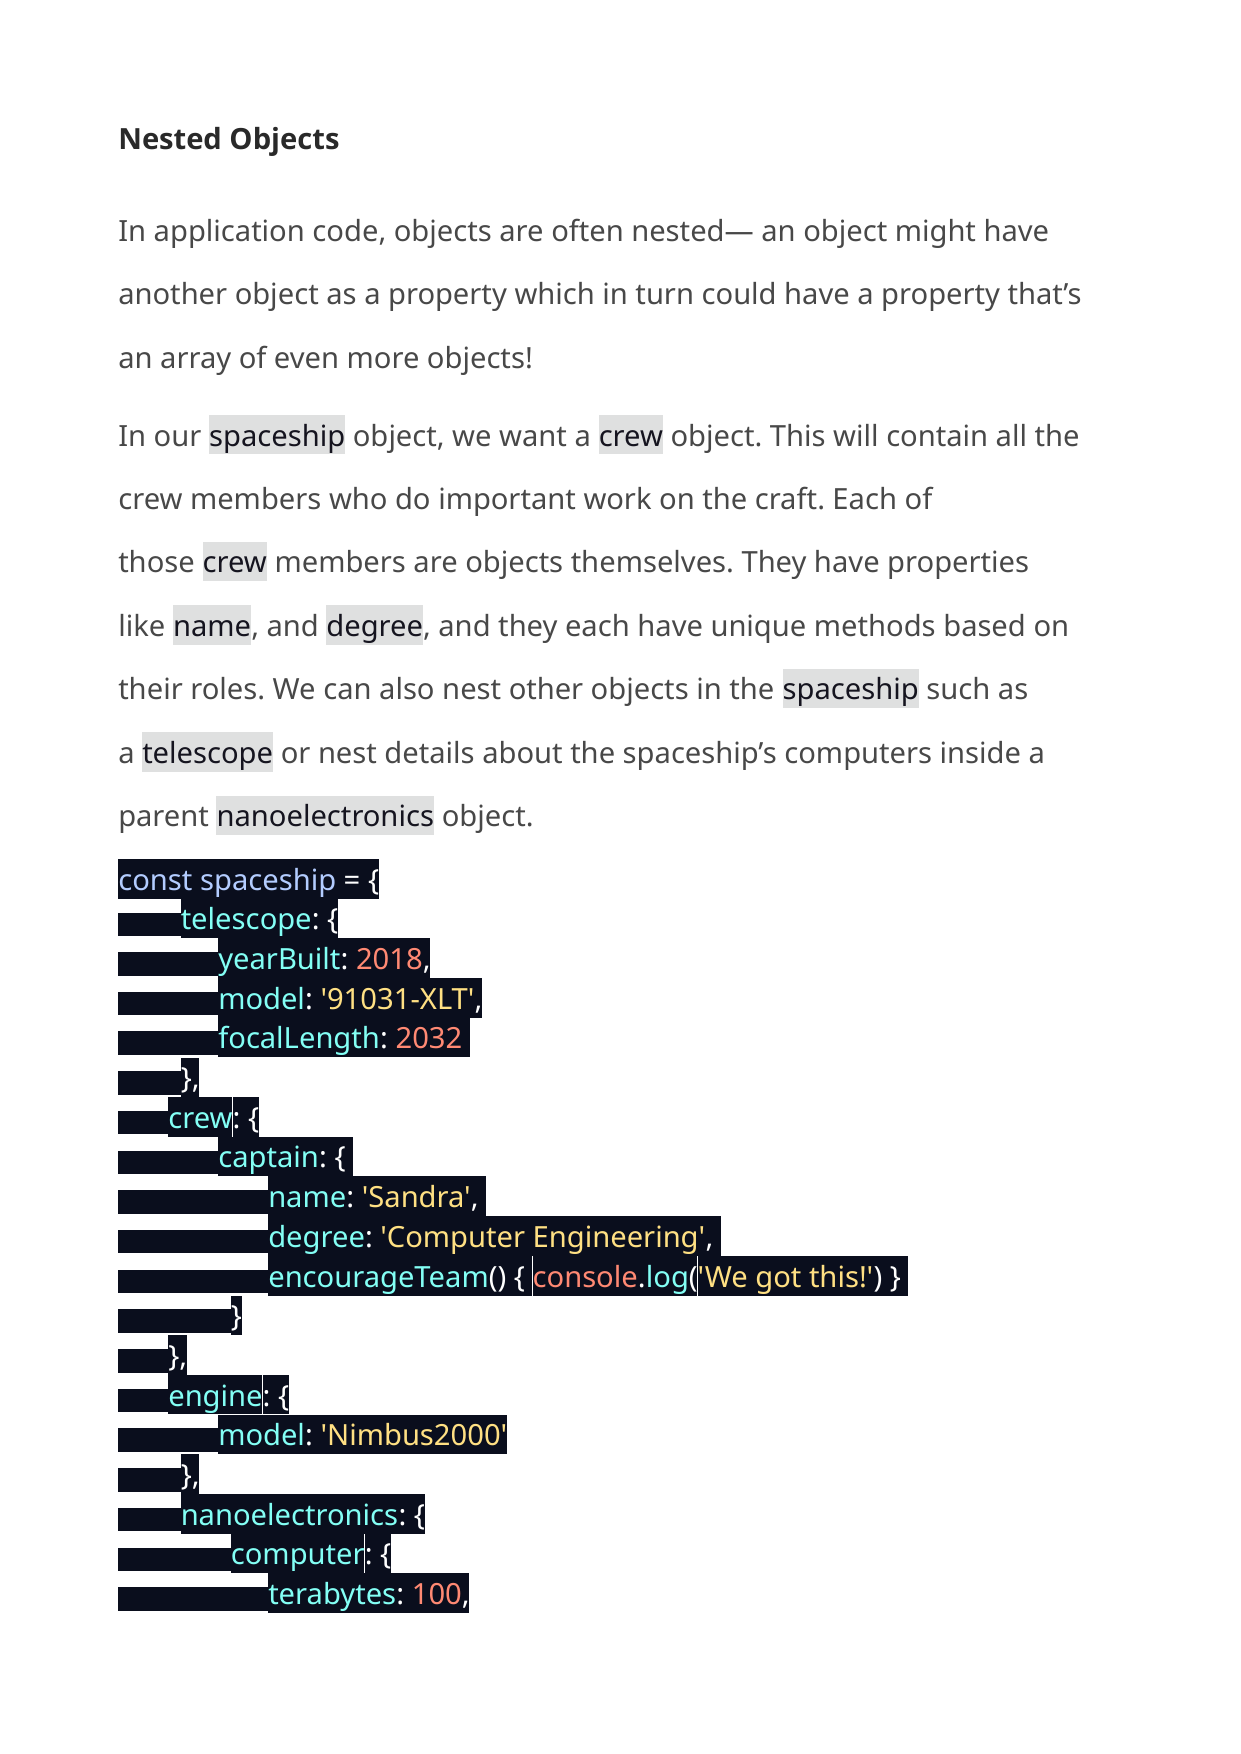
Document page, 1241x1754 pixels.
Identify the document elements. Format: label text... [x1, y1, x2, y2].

text terabytes: 100, [118, 1573, 1122, 1613]
text const spaceship = { [118, 859, 1122, 899]
text }, [118, 1454, 1122, 1494]
text }, [118, 1335, 1122, 1375]
text nanoelectronics: { [118, 1494, 1122, 1534]
text yearBuilt: 2018, [118, 938, 1122, 978]
text computer: { [118, 1534, 1122, 1573]
text encourageTeam() { console.log('We got this!') } [118, 1256, 1122, 1296]
text }, [118, 1057, 1122, 1097]
text focalLength: 2032 [118, 1018, 1122, 1057]
text name: 'Sandra', [118, 1176, 1122, 1216]
text In our spaceship object, we want a crew object. This will contain all the crew members who do important work on the craft. Each of those crew members are objects themselves. They have properties like name, and degree, and they each have unique methods based on their roles. We can also nest other objects in the spaceship such as a telescope or nest details about the spaceship’s computers inside a parent nanoelectronics object. [118, 415, 1122, 835]
text telescope: { [118, 899, 1122, 938]
text crew: { [118, 1097, 1122, 1137]
text captain: { [118, 1137, 1122, 1176]
text engine: { [118, 1375, 1122, 1414]
text degree: 'Computer Engineering', [118, 1216, 1122, 1256]
text In application code, objects are often nested— an object might have another object as a property which in turn could have a property that’s an array of even more objects! [118, 210, 1122, 377]
text model: 'Nimbus2000' [118, 1414, 1122, 1454]
text } [118, 1296, 1122, 1335]
text model: '91031-XLT', [118, 978, 1122, 1018]
subtitle Nested Objects [118, 118, 1122, 158]
